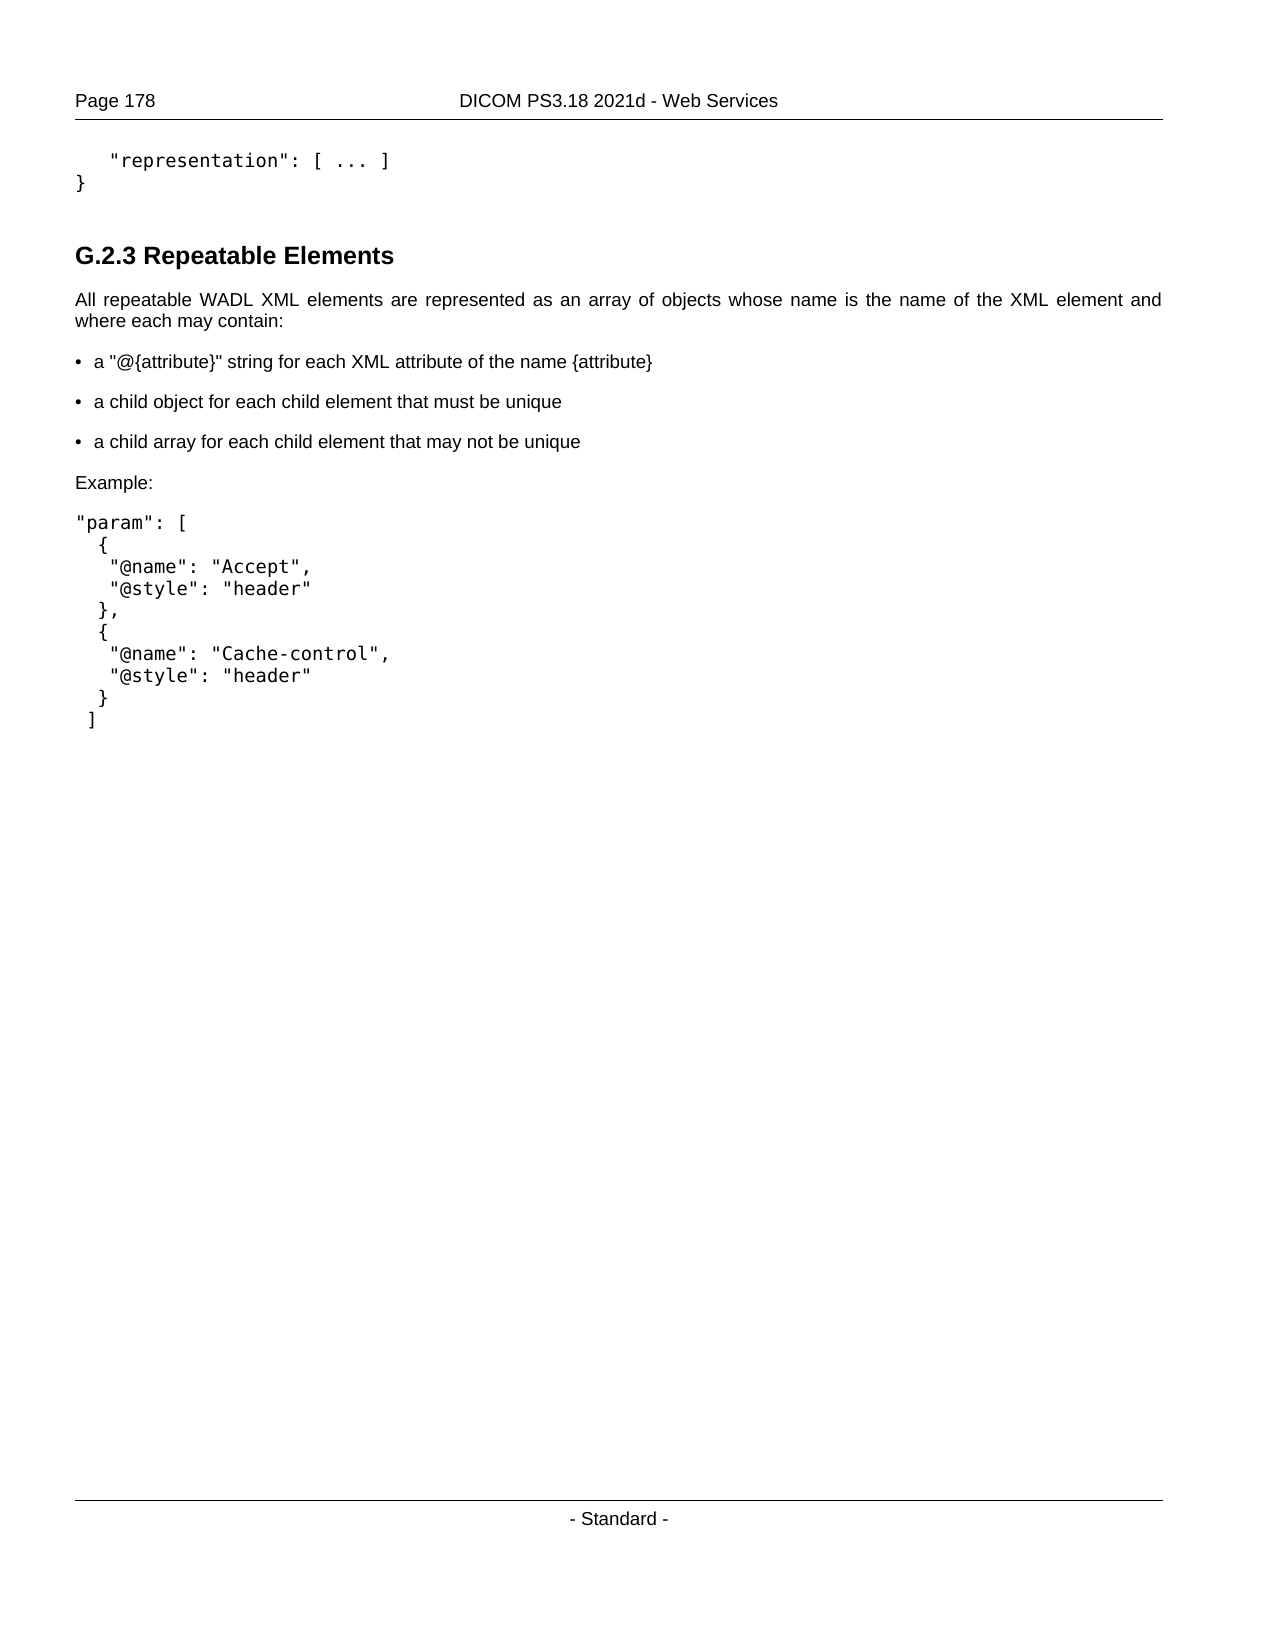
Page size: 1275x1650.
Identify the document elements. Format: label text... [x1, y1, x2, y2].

text "param": [ { "@name": "Accept", "@style": "header" }, { "@name": "Cache-control", "@style": "header" } ] [75, 512, 1162, 759]
text G.2.3 Repeatable Elements [75, 241, 1162, 270]
text Example: [75, 472, 1162, 493]
text • a "@{attribute}" string for each XML attribute of the name {attribute} [75, 351, 1162, 372]
text "representation": [ ... ] } [75, 150, 1162, 222]
text All repeatable WADL XML elements are represented as an array of objects whose name is the name of the XML element and where each may contain: [75, 289, 1162, 332]
text • a child object for each child element that must be unique [75, 391, 1162, 412]
text • a child array for each child element that may not be unique [75, 431, 1162, 453]
